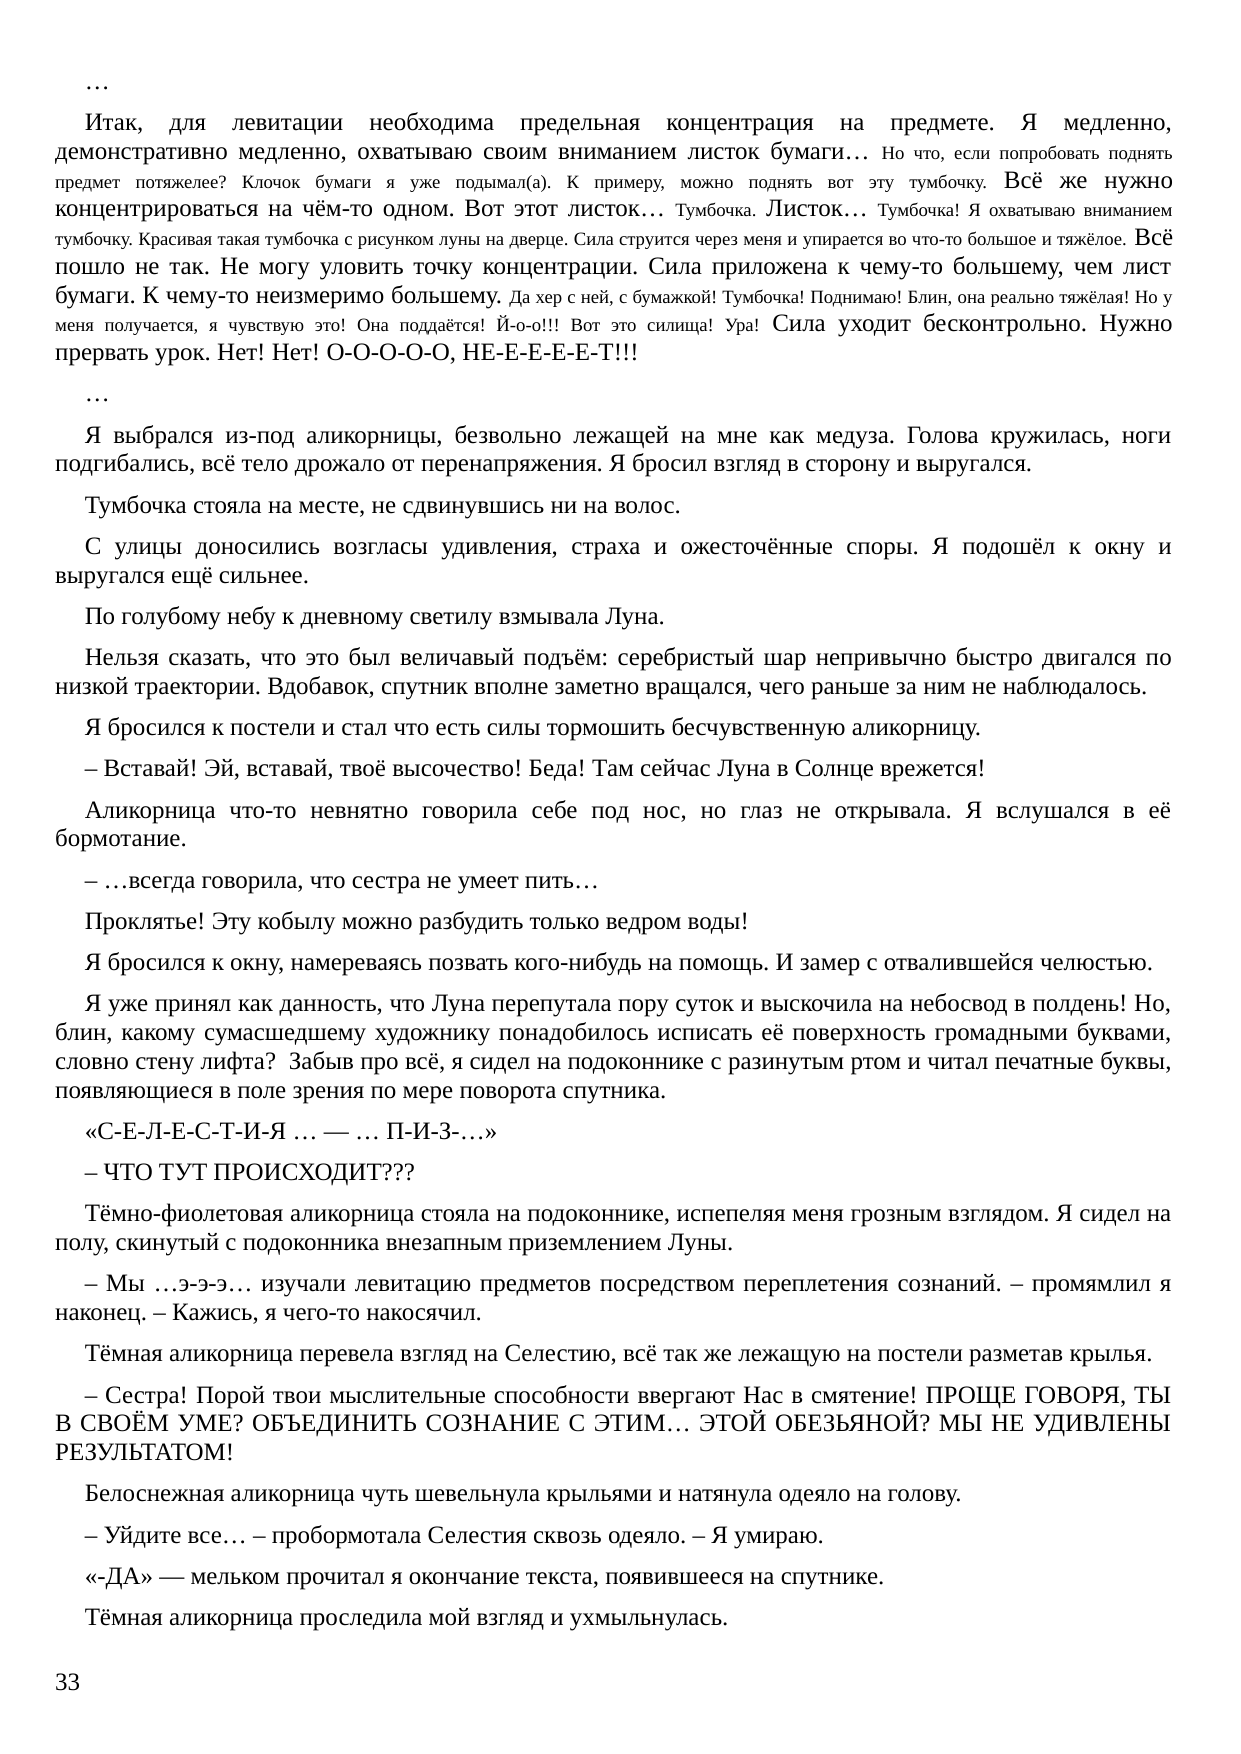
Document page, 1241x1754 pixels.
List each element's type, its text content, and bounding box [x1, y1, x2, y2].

text Итак, для левитации необходима предельная концентрация на предмете. Я медленно, демонстративно медленно, охватываю своим вниманием листок бумаги… Но что, если попробовать поднять предмет потяжелее? Клочок бумаги я уже подымал(а). К примеру, можно поднять вот эту тумбочку. Всё же нужно концентрироваться на чём-то одном. Вот этот листок… Тумбочка. Листок… Тумбочка! Я охватываю вниманием тумбочку. Красивая такая тумбочка с рисунком луны на дверце. Сила струится через меня и упирается во что-то большое и тяжёлое. Всё пошло не так. Не могу уловить точку концентрации. Сила приложена к чему-то большему, чем лист бумаги. К чему-то неизмеримо большему. Да хер с ней, с бумажкой! Тумбочка! Поднимаю! Блин, она реально тяжёлая! Но у меня получается, я чувствую это! Она поддаётся! Й-о-о!!! Вот это силища! Ура! Сила уходит бесконтрольно. Нужно прервать урок. Нет! Нет! О-О-О-О-О, НЕ-Е-Е-Е-Е-Т!!! [55, 107, 1173, 366]
text Я уже принял как данность, что Луна перепутала пору суток и выскочила на небосвод в полдень! Но, блин, какому сумасшедшему художнику понадобилось исписать её поверхность громадными буквами, словно стену лифта? Забыв про всё, я сидел на подоконнике с разинутым ртом и читал печатные буквы, появляющиеся в поле зрения по мере поворота спутника. [55, 988, 1173, 1103]
text … [55, 378, 1173, 407]
text – …всегда говорила, что сестра не умеет пить… [55, 865, 1173, 893]
text Я выбрался из-под аликорницы, безвольно лежащей на мне как медуза. Голова кружилась, ноги подгибались, всё тело дрожало от перенапряжения. Я бросил взгляд в сторону и выругался. [55, 420, 1173, 477]
text С улицы доносились возгласы удивления, страха и ожесточённые споры. Я подошёл к окну и выругался ещё сильнее. [55, 531, 1173, 588]
text По голубому небу к дневному светилу взмывала Луна. [55, 601, 1173, 630]
text «-ДА» — мельком прочитал я окончание текста, появившееся на спутнике. [55, 1561, 1173, 1590]
text Проклятье! Эту кобылу можно разбудить только ведром воды! [55, 906, 1173, 935]
text – Сестра! Порой твои мыслительные способности ввергают Нас в смятение! ПРОЩЕ ГОВОРЯ, ТЫ В СВОЁМ УМЕ? ОБЪЕДИНИТЬ СОЗНАНИЕ С ЭТИМ… ЭТОЙ ОБЕЗЬЯНОЙ? МЫ НЕ УДИВЛЕНЫ РЕЗУЛЬТАТОМ! [55, 1380, 1173, 1466]
text Я бросился к окну, намереваясь позвать кого-нибудь на помощь. И замер с отвалившейся челюстью. [55, 947, 1173, 976]
text Тумбочка стояла на месте, не сдвинувшись ни на волос. [55, 490, 1173, 518]
text Тёмно-фиолетовая аликорница стояла на подоконнике, испепеляя меня грозным взглядом. Я сидел на полу, скинутый с подоконника внезапным приземлением Луны. [55, 1198, 1173, 1256]
text – Вставай! Эй, вставай, твоё высочество! Беда! Там сейчас Луна в Солнце врежется! [55, 753, 1173, 782]
text – Мы …э-э-э… изучали левитацию предметов посредством переплетения сознаний. – промямлил я наконец. – Кажись, я чего-то накосячил. [55, 1268, 1173, 1326]
text Нельзя сказать, что это был величавый подъём: серебристый шар непривычно быстро двигался по низкой траектории. Вдобавок, спутник вполне заметно вращался, чего раньше за ним не наблюдалось. [55, 642, 1173, 700]
text Я бросился к постели и стал что есть силы тормошить бесчувственную аликорницу. [55, 712, 1173, 741]
text – ЧТО ТУТ ПРОИСХОДИТ??? [55, 1157, 1173, 1186]
text Белоснежная аликорница чуть шевельнула крыльями и натянула одеяло на голову. [55, 1478, 1173, 1507]
text … [55, 66, 1173, 95]
text Тёмная аликорница перевела взгляд на Селестию, всё так же лежащую на постели разметав крылья. [55, 1338, 1173, 1367]
text Аликорница что-то невнятно говорила себе под нос, но глаз не открывала. Я вслушался в её бормотание. [55, 795, 1173, 852]
text Тёмная аликорница проследила мой взгляд и ухмыльнулась. [55, 1602, 1173, 1631]
text – Уйдите все… – пробормотала Селестия сквозь одеяло. – Я умираю. [55, 1520, 1173, 1548]
text «С-Е-Л-Е-С-Т-И-Я … — … П-И-З-…» [55, 1116, 1173, 1145]
